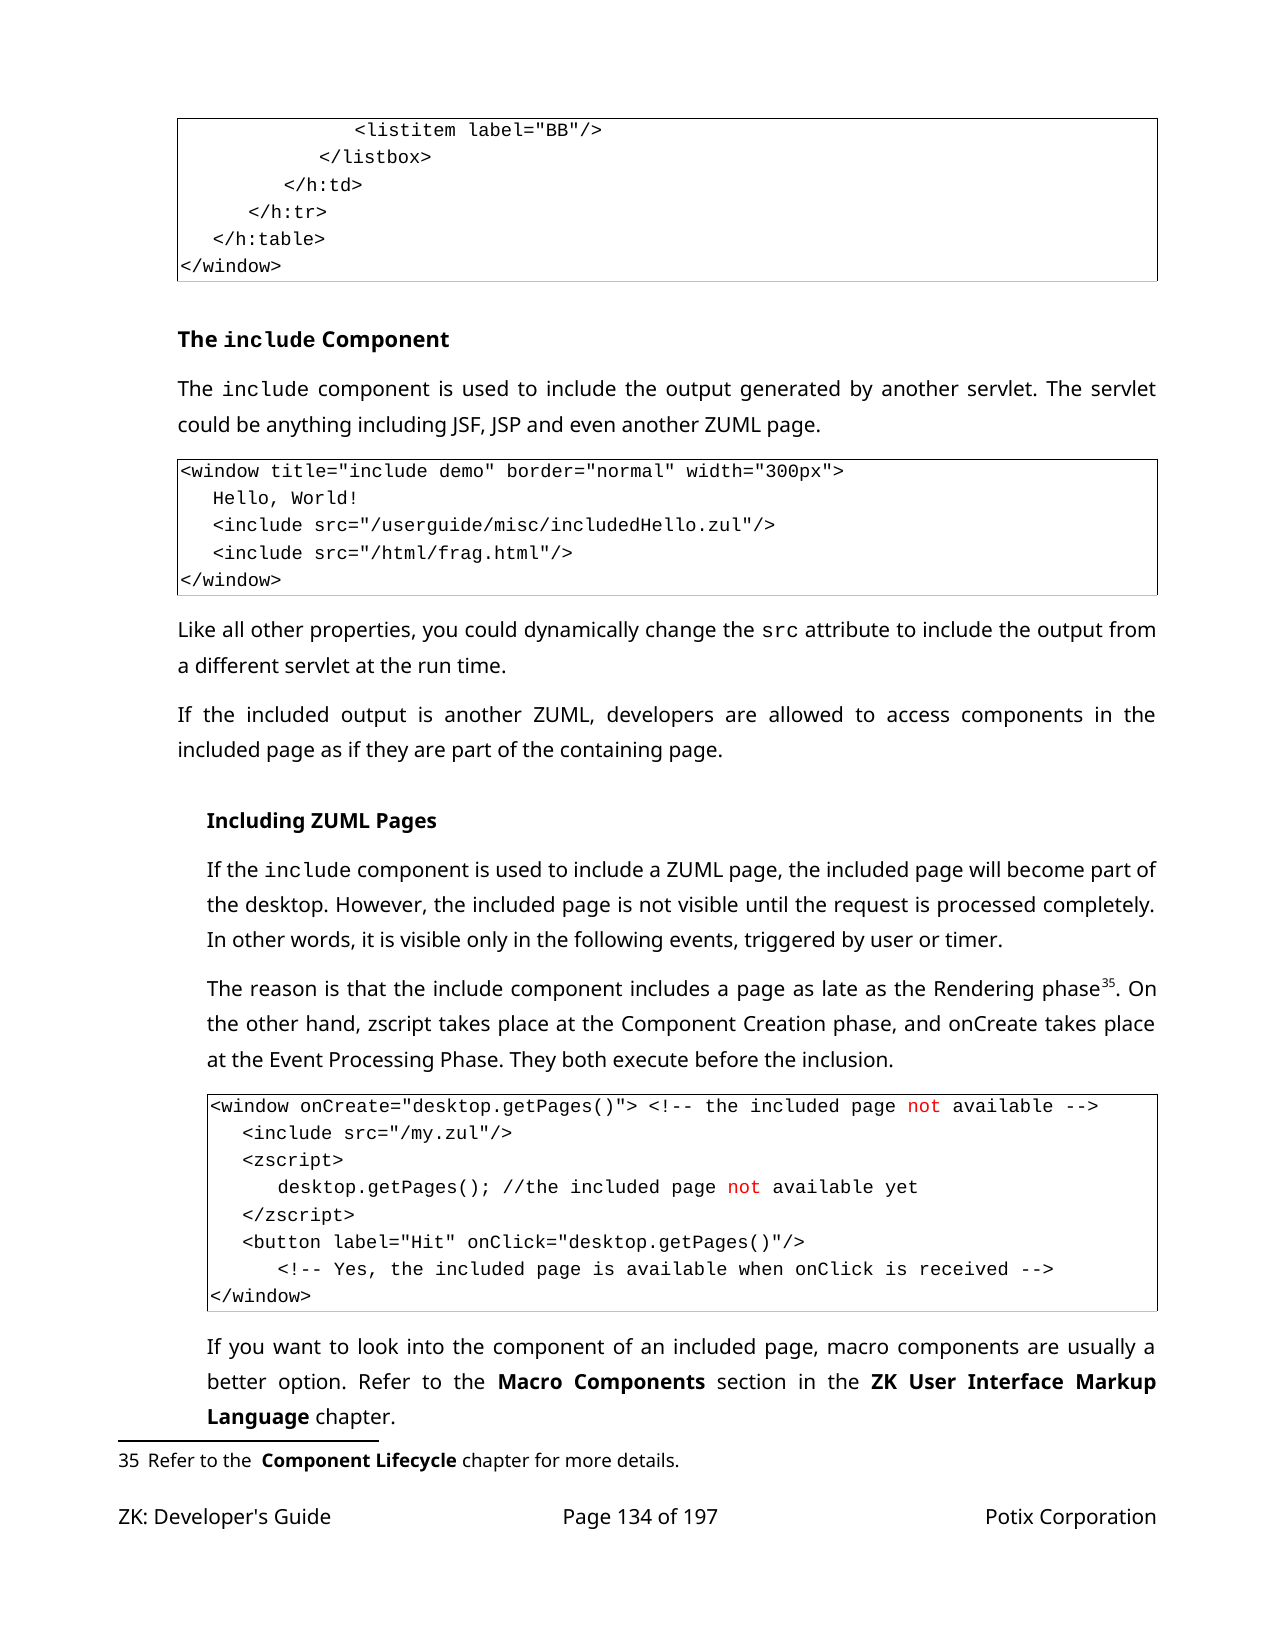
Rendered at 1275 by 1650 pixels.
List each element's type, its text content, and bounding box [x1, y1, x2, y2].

text <include src="/html/frag.html"/> [178, 541, 1157, 565]
subtitle The include Component [177, 324, 1157, 354]
text Hello, World! [178, 486, 1157, 510]
text </window> [208, 1284, 1157, 1311]
text Like all other properties, you could dynamically change the src attribute to include the output from a different servlet at the run time. [177, 616, 1157, 679]
subtitle Including ZUML Pages [207, 806, 1157, 834]
text </listbox> [178, 145, 1157, 169]
text If the included output is another ZUML, developers are allowed to access components in the included page as if they are part of the containing page. [177, 700, 1157, 763]
text <include src="/userguide/misc/includedHello.zul"/> [178, 513, 1157, 538]
text </window> [178, 568, 1157, 595]
text Refer to the Component Lifecycle chapter for more details. [118, 1447, 1157, 1473]
text <listitem label="BB"/> [178, 119, 1157, 142]
text </window> [178, 254, 1157, 281]
text <window title="include demo" border="normal" width="300px"> [178, 460, 1157, 483]
text The reason is that the include component includes a page as late as the Rendering phase. On the other hand, zscript takes place at the Component Creation phase, and onCreate takes place at the Event Processing Phase. They both execute before the inclusion. [207, 974, 1157, 1073]
text desktop.getPages(); //the included page not available yet [208, 1175, 1157, 1199]
text If you want to look into the component of an included page, macro components are usually a better option. Refer to the Macro Components section in the ZK User Interface Markup Language chapter. [207, 1332, 1157, 1431]
text </h:td> [178, 172, 1157, 197]
text </zscript> [208, 1202, 1157, 1227]
text </h:tr> [178, 200, 1157, 224]
text <zscript> [208, 1148, 1157, 1172]
text <button label="Hit" onClick="desktop.getPages()"/> [208, 1229, 1157, 1254]
text </h:table> [178, 227, 1157, 251]
text If the include component is used to include a ZUML page, the included page will become part of the desktop. However, the included page is not visible until the request is processed completely. In other words, it is visible only in the following events, triggered by user or timer. [207, 855, 1157, 954]
text The include component is used to include the output generated by another servlet. The servlet could be anything including JSF, JSP and even another ZUML page. [177, 374, 1157, 438]
text <window onCreate="desktop.getPages()"> <!-- the included page not available --> [208, 1095, 1157, 1118]
text <include src="/my.zul"/> [208, 1121, 1157, 1145]
text <!-- Yes, the included page is available when onClick is received --> [208, 1257, 1157, 1281]
